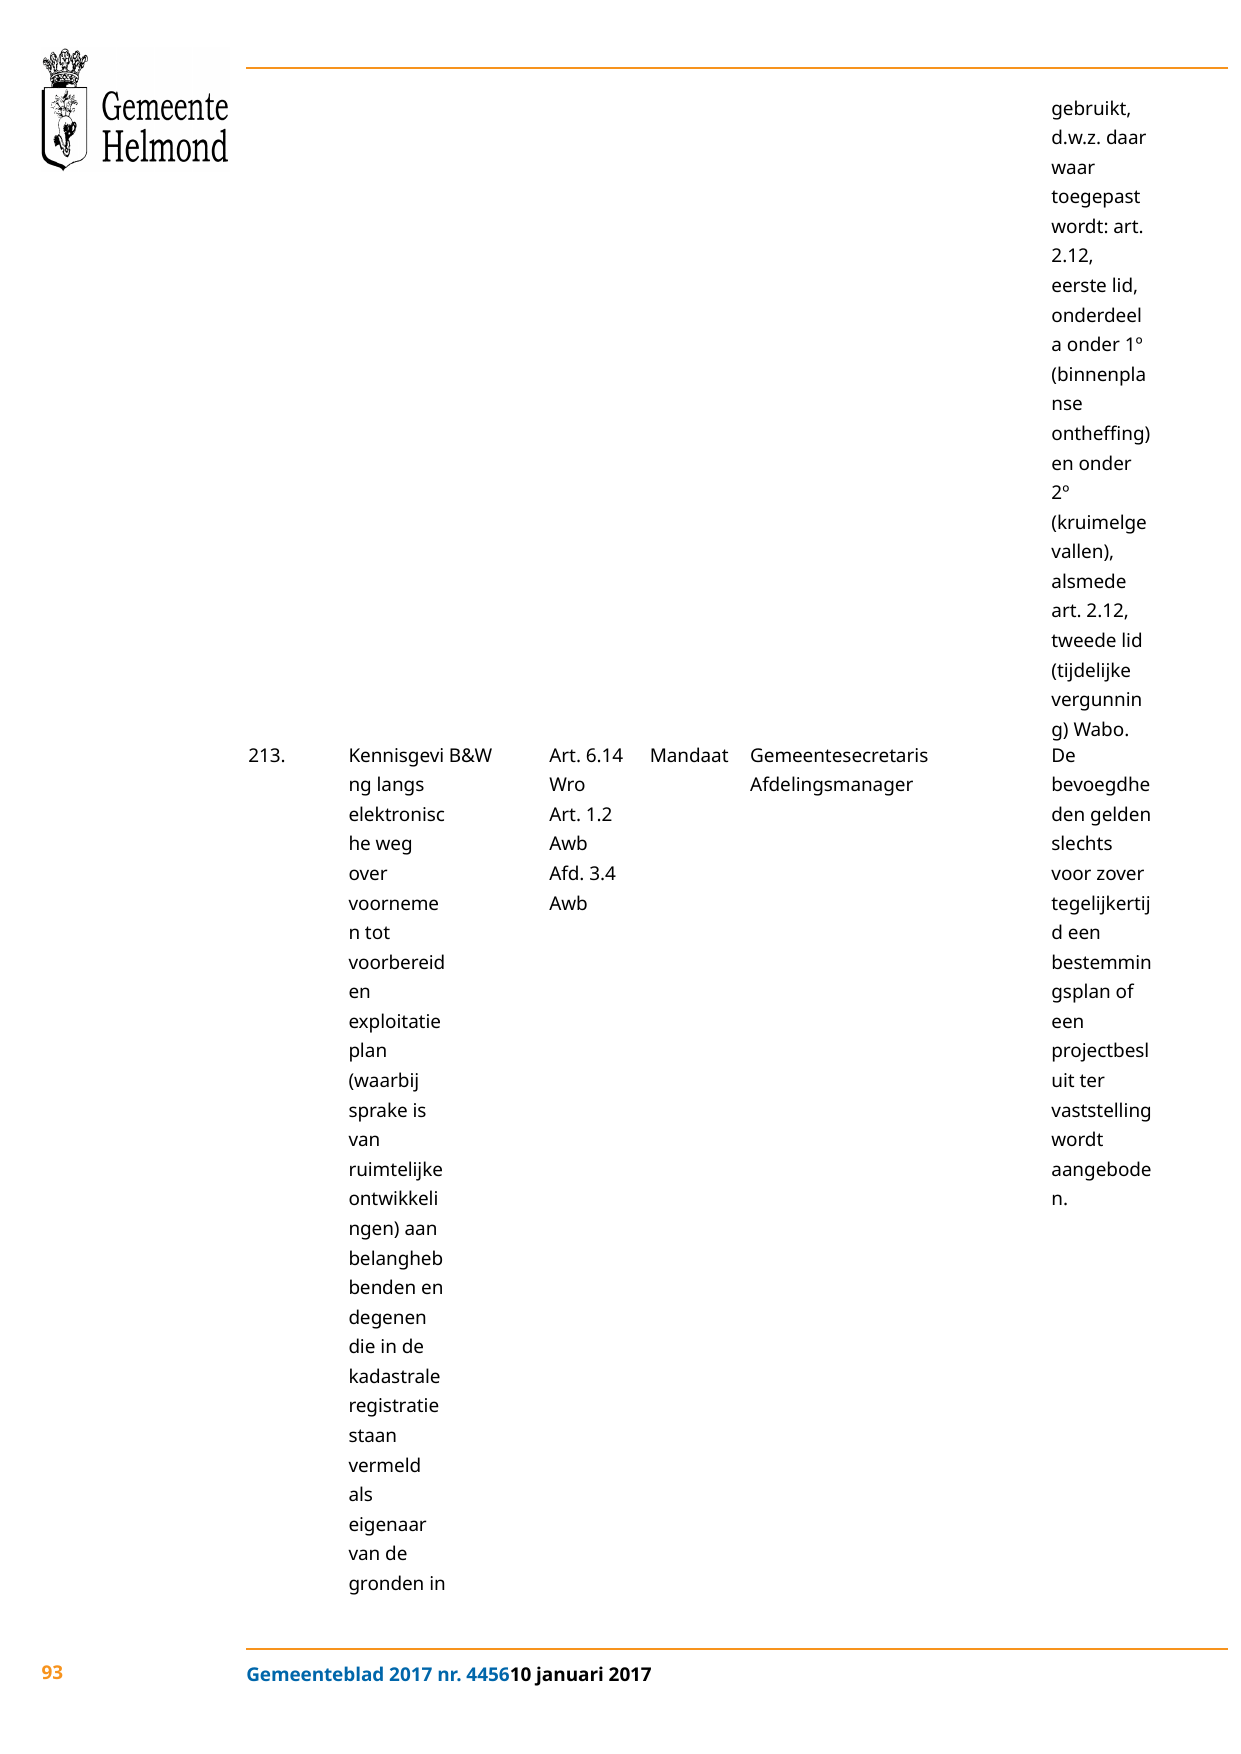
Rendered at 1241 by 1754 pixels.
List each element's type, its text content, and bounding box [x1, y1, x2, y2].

table_cell De bevoegdheden gelden slechts voor zover tegelijkertijd een bestemmingsplan of een projectbesluit ter vaststelling wordt aangeboden. [1051, 742, 1152, 1596]
table_cell Gemeentesecretaris Afdelingsmanager [750, 742, 951, 1596]
table_cell [549, 95, 649, 742]
table_cell [951, 95, 1051, 742]
table_cell B&W [449, 742, 549, 1596]
table_cell Mandaat [650, 742, 750, 1596]
picture [41, 47, 231, 172]
table_cell 213. [248, 742, 348, 1596]
table_cell [248, 95, 348, 742]
table_cell [951, 742, 1051, 1596]
table_cell [750, 95, 951, 742]
table_cell Kennisgeving langs elektronische weg over voornemen tot voorbereiden exploitatieplan (waarbij sprake is van ruimtelijke ontwikkelingen) aan belanghebbenden en degenen die in de kadastrale registratie staan vermeld als eigenaar van de gronden in [348, 742, 449, 1596]
table_cell [650, 95, 750, 742]
table_cell [348, 95, 449, 742]
table_cell Art. 6.14 Wro Art. 1.2 Awb Afd. 3.4 Awb [549, 742, 649, 1596]
table_cell [449, 95, 549, 742]
table_cell gebruikt, d.w.z. daar waar toegepast wordt: art. 2.12, eerste lid, onderdeel a onder 1º (binnenplanse ontheffing) en onder 2º (kruimelgevallen), alsmede art. 2.12, tweede lid (tijdelijke vergunning) Wabo. [1051, 95, 1152, 742]
